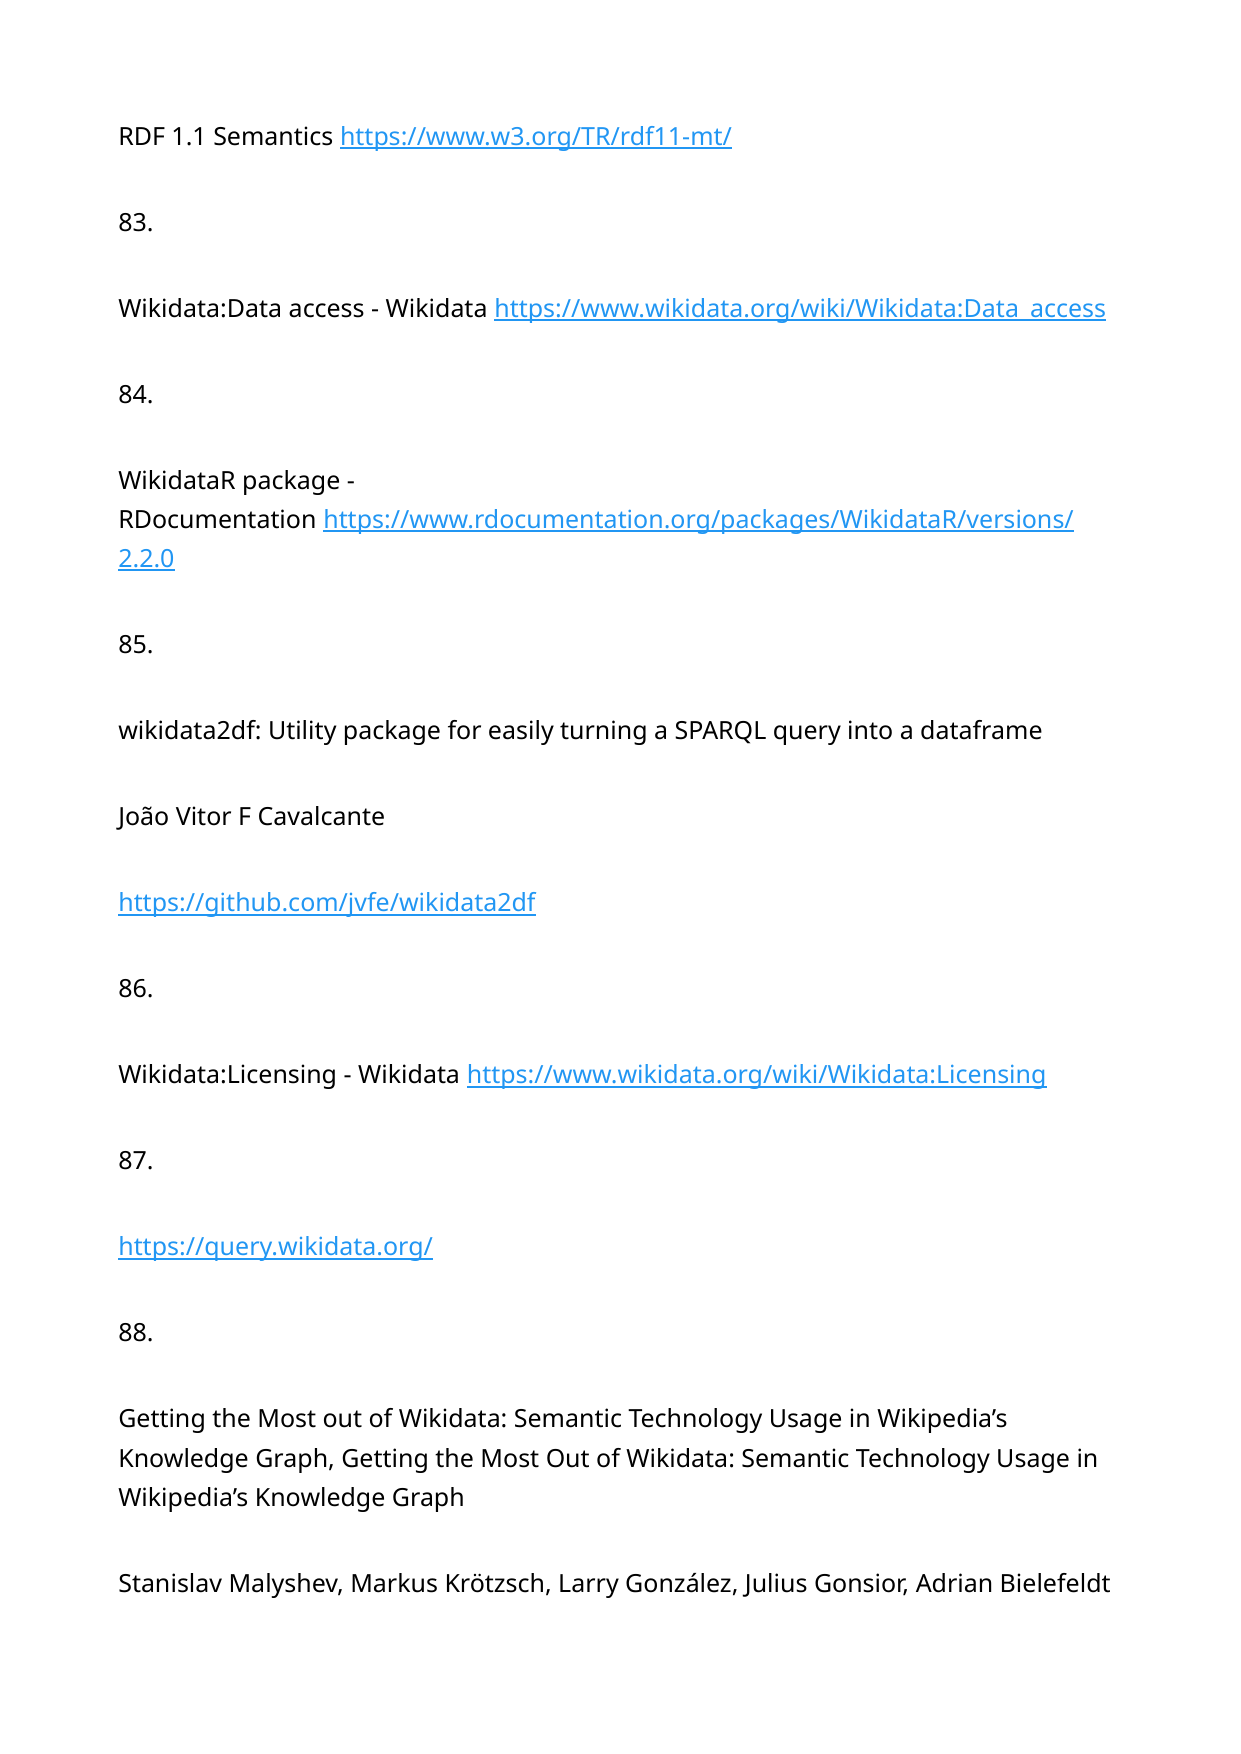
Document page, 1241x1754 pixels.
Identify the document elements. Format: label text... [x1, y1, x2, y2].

text Wikidata:Data access - Wikidata https://www.wikidata.org/wiki/Wikidata:Data_access [118, 290, 1122, 324]
text RDF 1.1 Semantics https://www.w3.org/TR/rdf11-mt/ [118, 118, 1122, 152]
text https://query.wikidata.org/ [118, 1229, 1122, 1263]
text https://github.com/jvfe/wikidata2df [118, 885, 1122, 919]
text WikidataR package - RDocumentation https://www.rdocumentation.org/packages/WikidataR/versions/2.2.0 [118, 462, 1122, 575]
text Getting the Most out of Wikidata: Semantic Technology Usage in Wikipedia’s Knowledge Graph, Getting the Most Out of Wikidata: Semantic Technology Usage in Wikipedia’s Knowledge Graph [118, 1401, 1122, 1513]
text Stanislav Malyshev, Markus Krötzsch, Larry González, Julius Gonsior, Adrian Bielefeldt [118, 1565, 1122, 1599]
text João Vitor F Cavalcante [118, 799, 1122, 833]
text 85. [118, 627, 1122, 661]
text 87. [118, 1143, 1122, 1177]
text 84. [118, 376, 1122, 410]
text 86. [118, 971, 1122, 1005]
text 83. [118, 204, 1122, 238]
text wikidata2df: Utility package for easily turning a SPARQL query into a dataframe [118, 713, 1122, 747]
text 88. [118, 1315, 1122, 1349]
text Wikidata:Licensing - Wikidata https://www.wikidata.org/wiki/Wikidata:Licensing [118, 1057, 1122, 1091]
